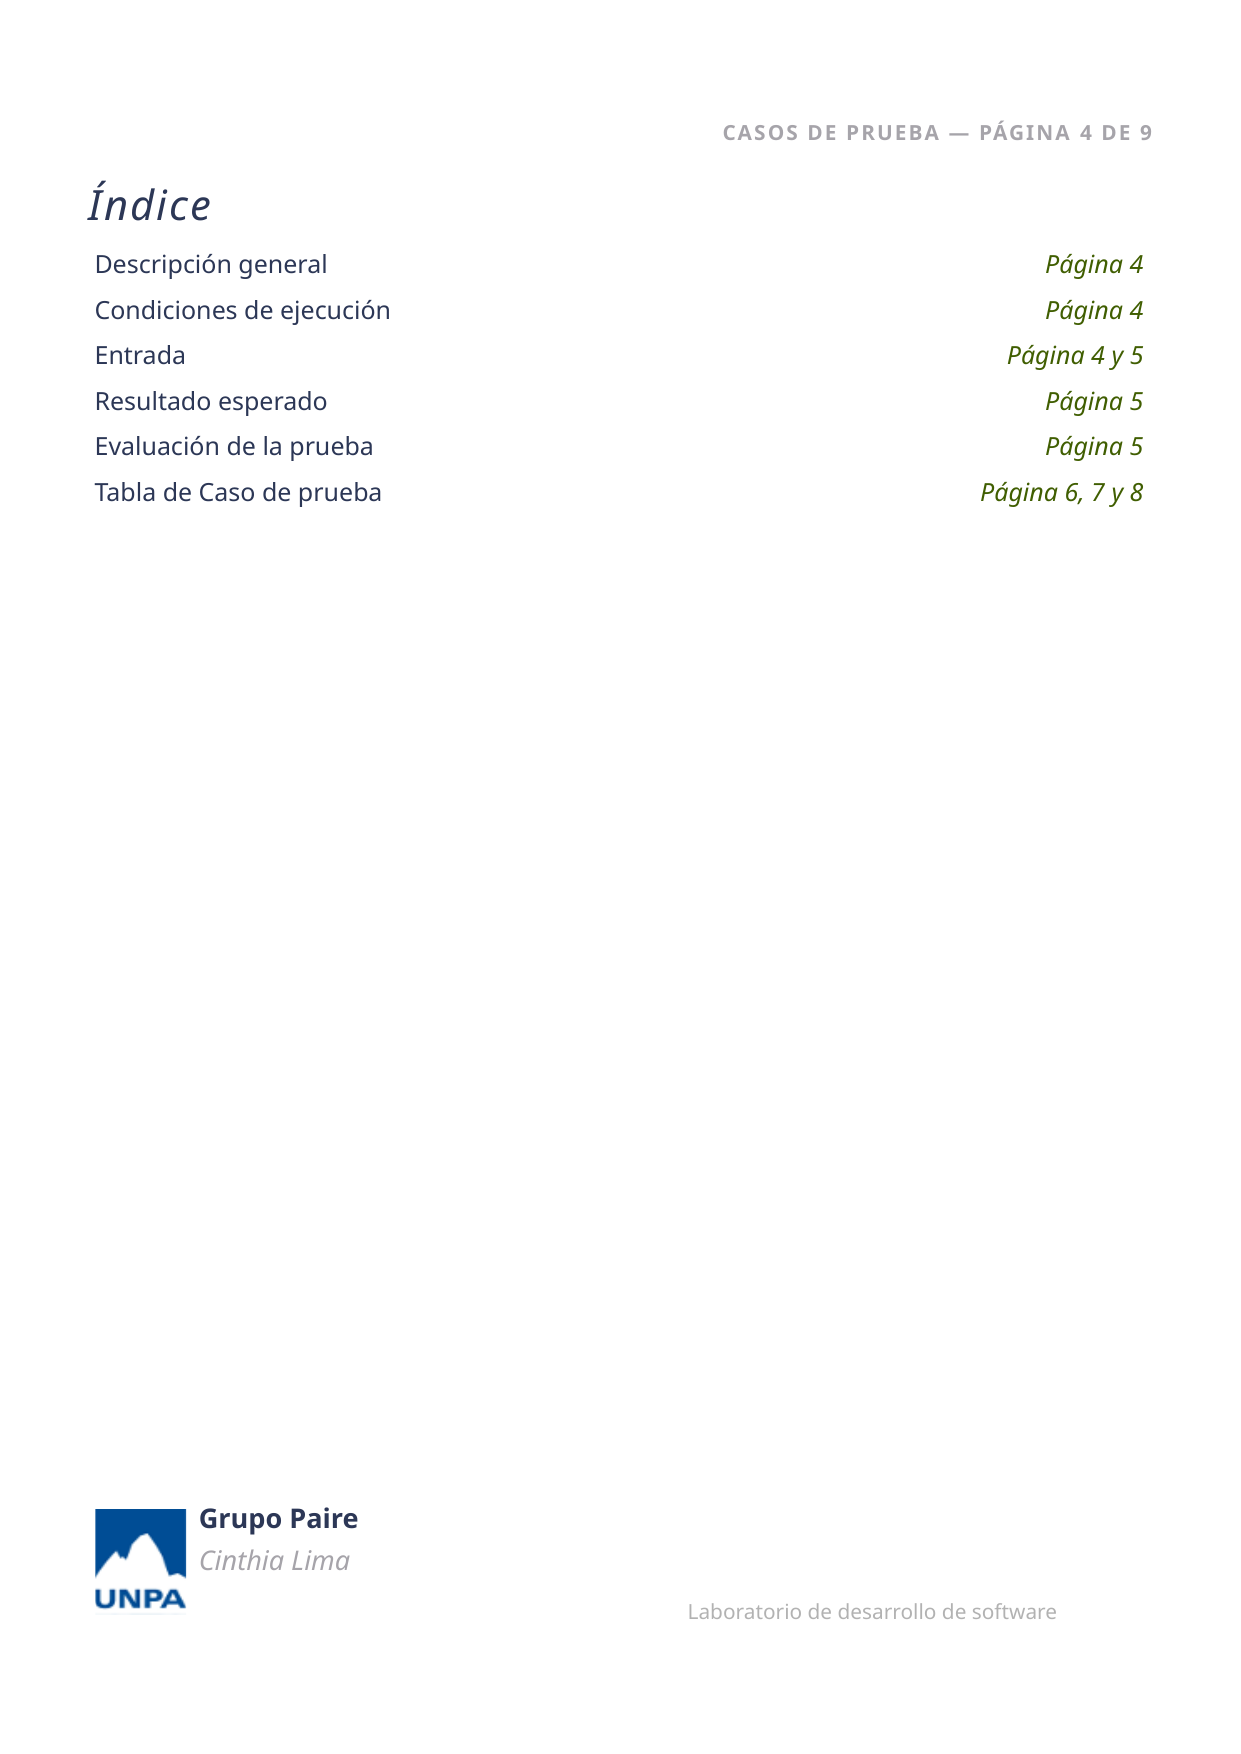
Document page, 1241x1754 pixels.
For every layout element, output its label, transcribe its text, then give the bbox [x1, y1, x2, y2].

table_cell Página 4 y 5 [620, 332, 1152, 378]
table_cell Condiciones de ejecución [89, 287, 620, 332]
picture [95, 1509, 187, 1615]
table_cell Evaluación de la prueba [89, 423, 620, 469]
table_header Página 4 [620, 241, 1152, 287]
table_cell Página 5 [620, 423, 1152, 469]
table_cell Resultado esperado [89, 378, 620, 423]
table_cell Entrada [89, 332, 620, 378]
table_cell Página 4 [620, 287, 1152, 332]
table_cell Página 6, 7 y 8 [620, 469, 1152, 514]
table_header Descripción general [89, 241, 620, 287]
text Índice [88, 176, 1152, 233]
table_cell Tabla de Caso de prueba [89, 469, 620, 514]
table_cell Página 5 [620, 378, 1152, 423]
